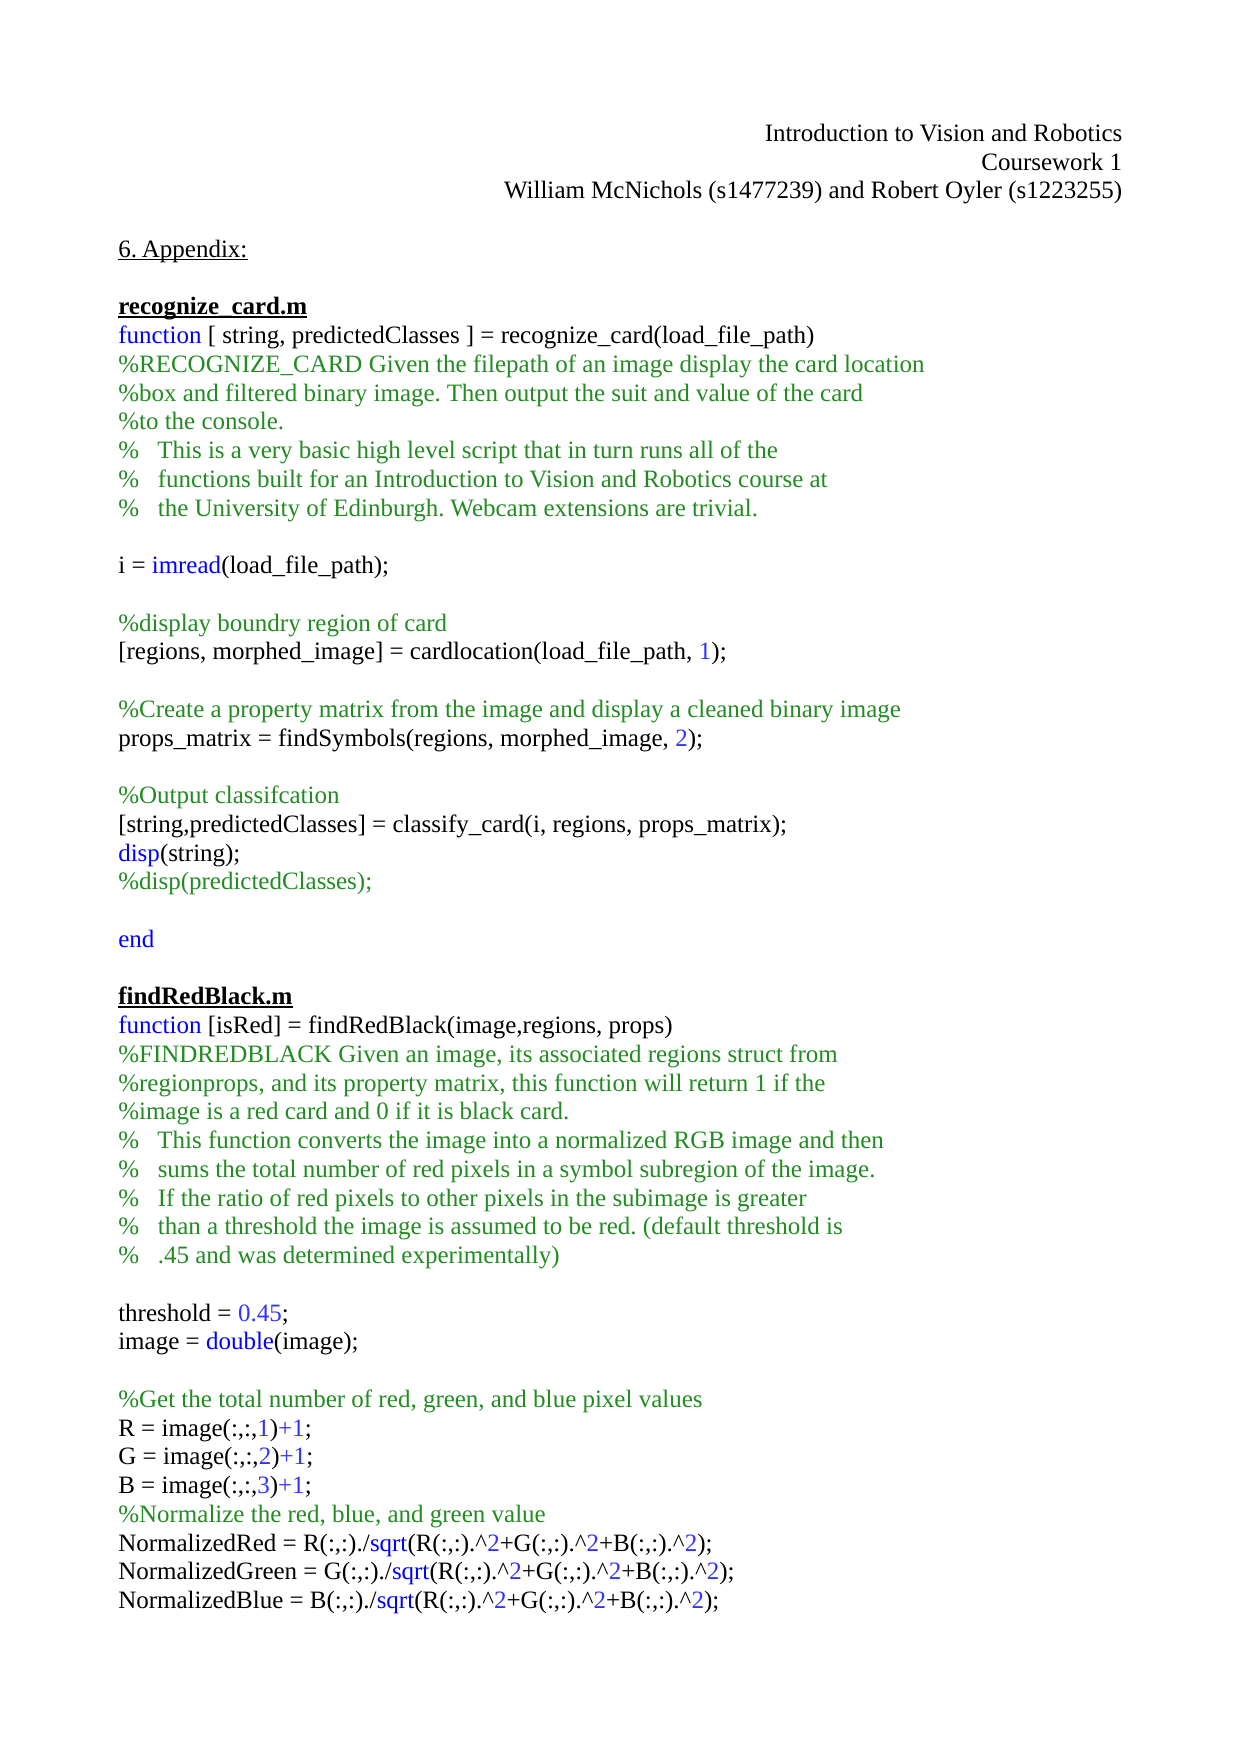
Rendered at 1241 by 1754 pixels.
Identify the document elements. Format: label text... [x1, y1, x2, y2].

text NormalizedGreen = G(:,:)./sqrt(R(:,:).^2+G(:,:).^2+B(:,:).^2); [118, 1556, 1122, 1585]
text findRedBlack.m [118, 981, 1122, 1010]
text %image is a red card and 0 if it is black card. [118, 1096, 1122, 1125]
text %Output classifcation [118, 780, 1122, 809]
text % If the ratio of red pixels to other pixels in the subimage is greater [118, 1183, 1122, 1211]
text recognize_card.m [118, 291, 1122, 320]
text %Create a property matrix from the image and display a cleaned binary image [118, 694, 1122, 723]
text R = image(:,:,1)+1; [118, 1413, 1122, 1441]
text %to the console. [118, 406, 1122, 435]
text %FINDREDBLACK Given an image, its associated regions struct from [118, 1039, 1122, 1068]
text threshold = 0.45; [118, 1298, 1122, 1326]
text function [isRed] = findRedBlack(image,regions, props) [118, 1010, 1122, 1039]
text [string,predictedClasses] = classify_card(i, regions, props_matrix); [118, 809, 1122, 838]
text NormalizedBlue = B(:,:)./sqrt(R(:,:).^2+G(:,:).^2+B(:,:).^2); [118, 1585, 1122, 1614]
text props_matrix = findSymbols(regions, morphed_image, 2); [118, 723, 1122, 751]
text % functions built for an Introduction to Vision and Robotics course at [118, 464, 1122, 493]
text % This is a very basic high level script that in turn runs all of the [118, 435, 1122, 464]
text %display boundry region of card [118, 608, 1122, 636]
text 6. Appendix: [118, 234, 1122, 263]
text % This function converts the image into a normalized RGB image and then [118, 1125, 1122, 1154]
text %box and filtered binary image. Then output the suit and value of the card [118, 378, 1122, 406]
text disp(string); [118, 838, 1122, 866]
text end [118, 924, 1122, 953]
text %Get the total number of red, green, and blue pixel values [118, 1384, 1122, 1413]
text NormalizedRed = R(:,:)./sqrt(R(:,:).^2+G(:,:).^2+B(:,:).^2); [118, 1528, 1122, 1556]
text [regions, morphed_image] = cardlocation(load_file_path, 1); [118, 636, 1122, 665]
text %disp(predictedClasses); [118, 866, 1122, 895]
text i = imread(load_file_path); [118, 550, 1122, 579]
text G = image(:,:,2)+1; [118, 1441, 1122, 1470]
text image = double(image); [118, 1326, 1122, 1355]
text %regionprops, and its property matrix, this function will return 1 if the [118, 1068, 1122, 1096]
text %Normalize the red, blue, and green value [118, 1499, 1122, 1528]
text % the University of Edinburgh. Webcam extensions are trivial. [118, 493, 1122, 521]
text function [ string, predictedClasses ] = recognize_card(load_file_path) [118, 320, 1122, 349]
text % .45 and was determined experimentally) [118, 1240, 1122, 1269]
text % than a threshold the image is assumed to be red. (default threshold is [118, 1211, 1122, 1240]
text % sums the total number of red pixels in a symbol subregion of the image. [118, 1154, 1122, 1183]
text B = image(:,:,3)+1; [118, 1470, 1122, 1499]
text %RECOGNIZE_CARD Given the filepath of an image display the card location [118, 349, 1122, 378]
